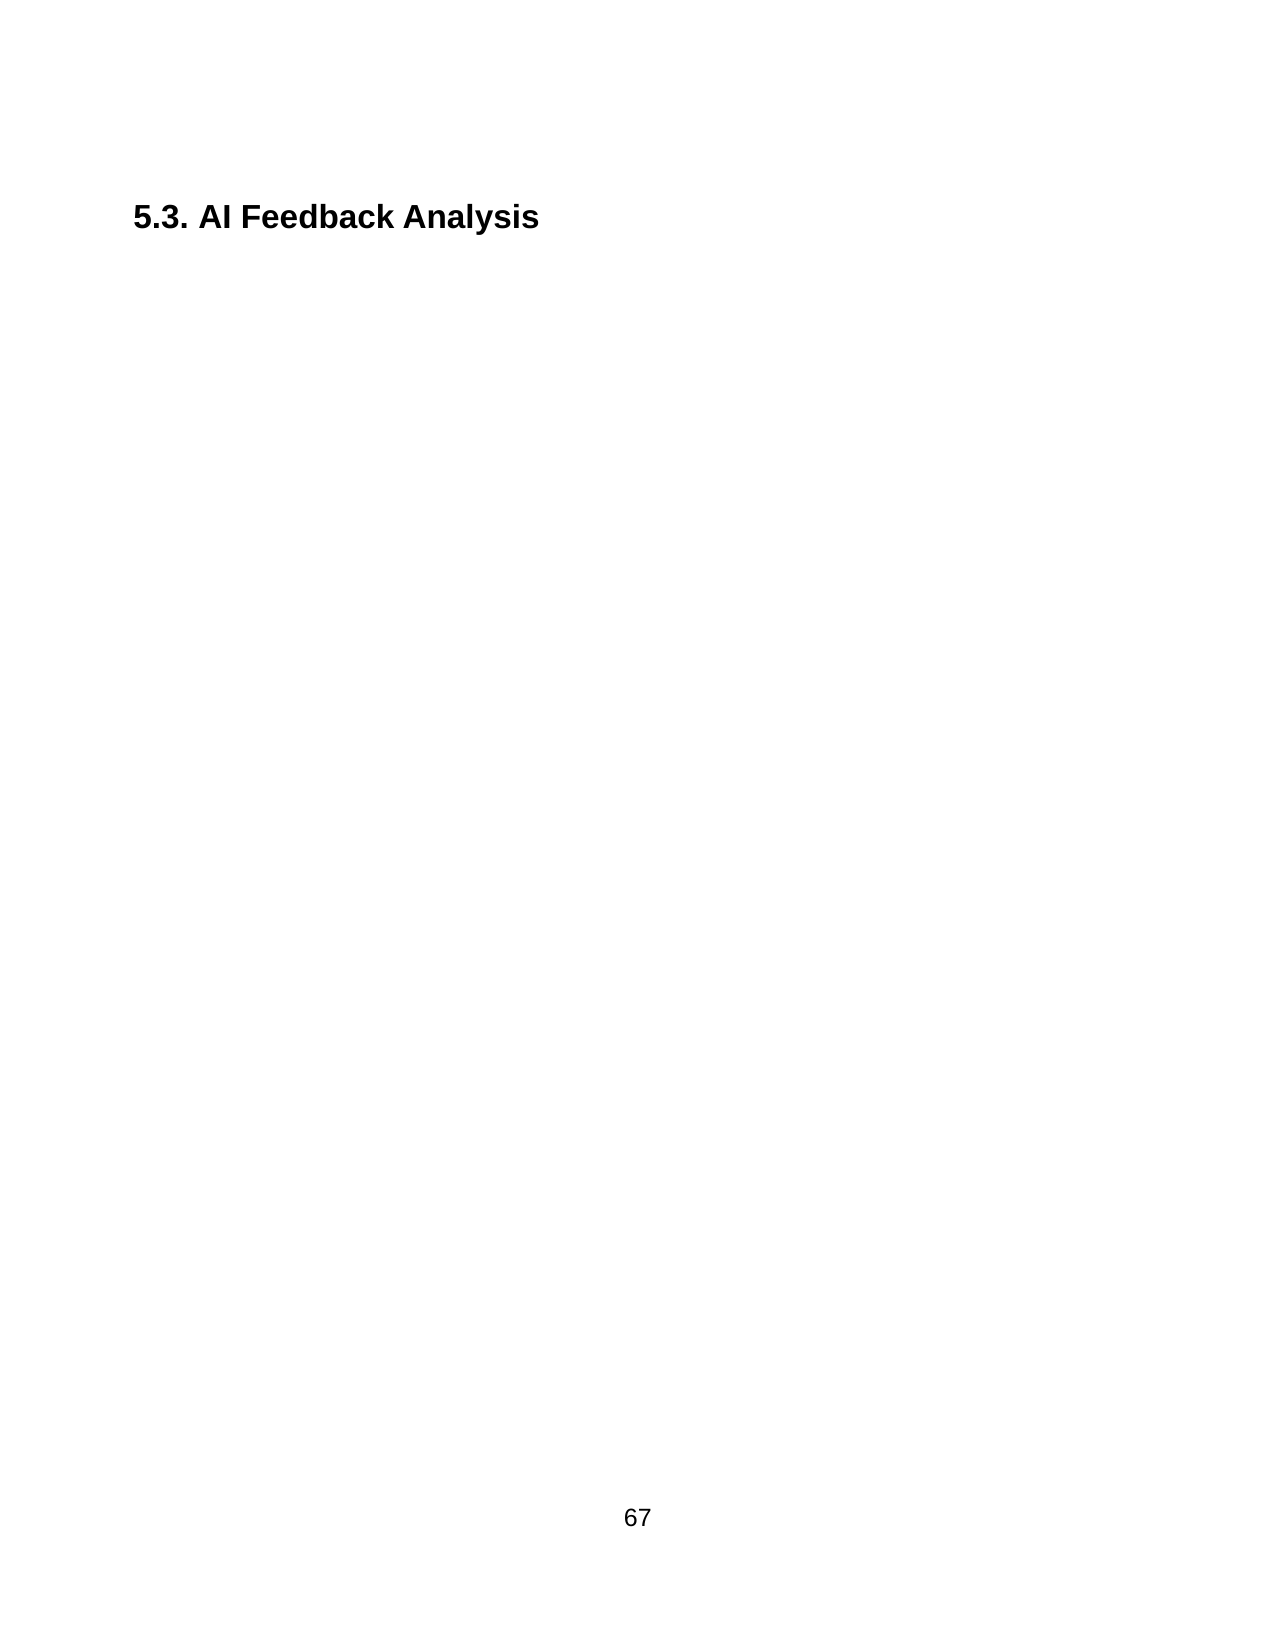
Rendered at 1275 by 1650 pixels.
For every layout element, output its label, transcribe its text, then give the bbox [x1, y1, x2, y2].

subtitle AI Feedback Analysis [118, 197, 1157, 235]
